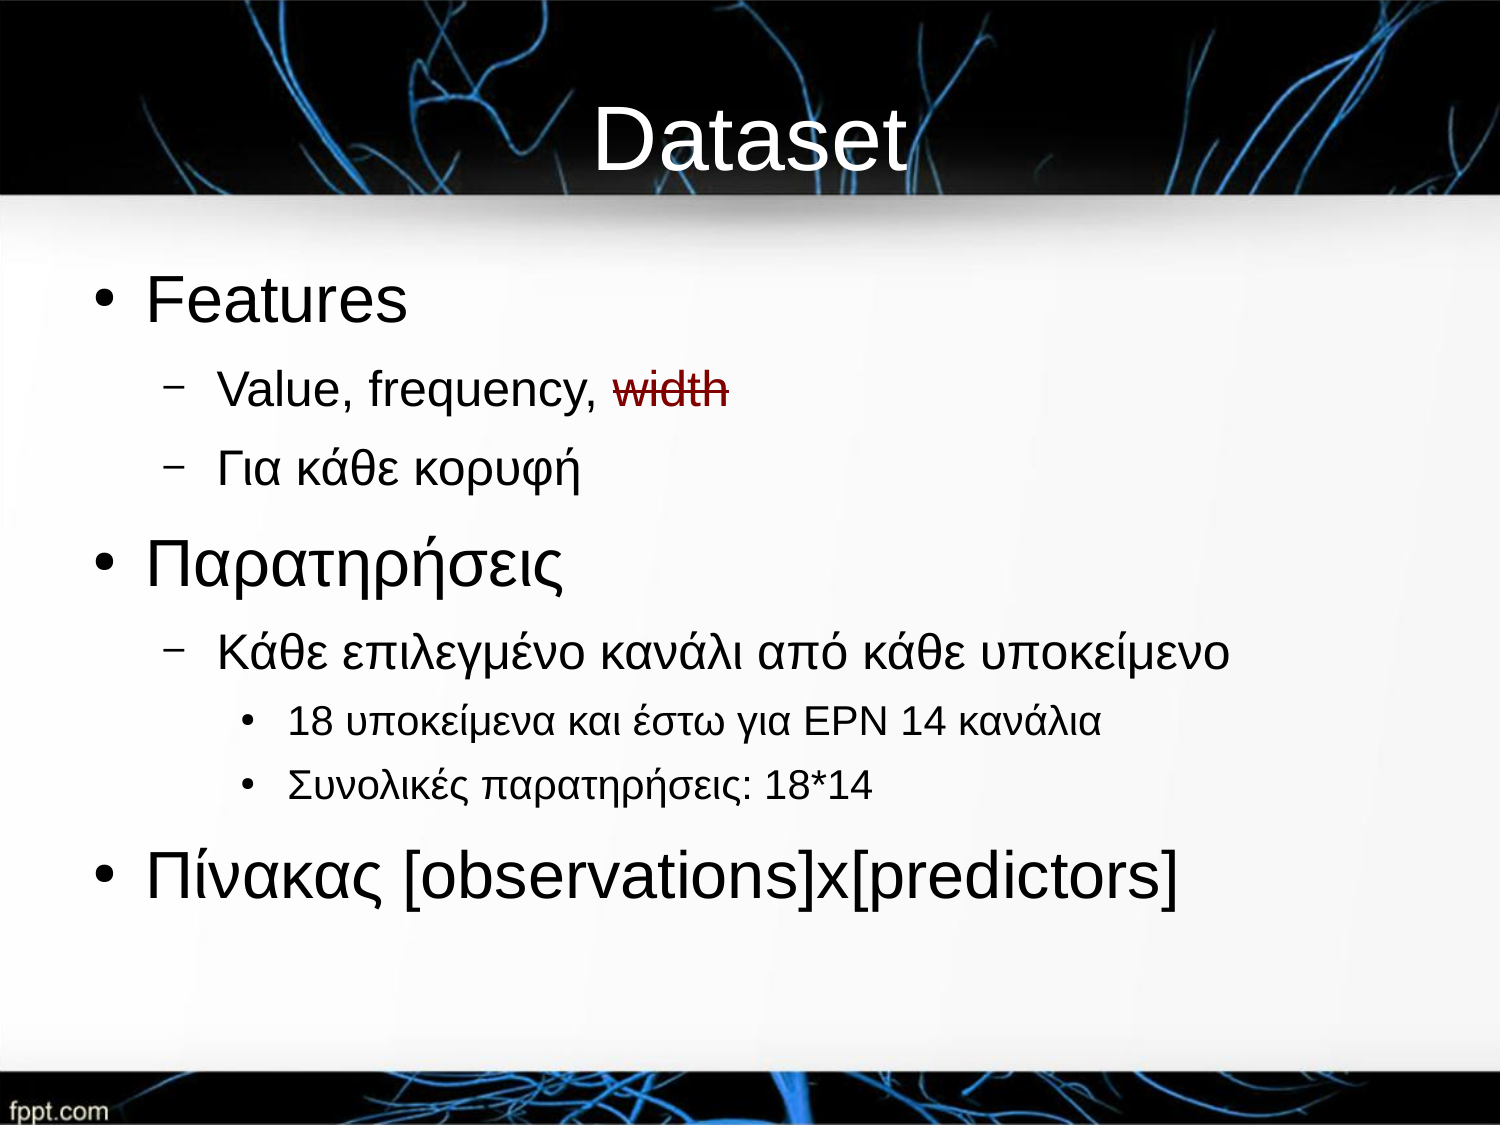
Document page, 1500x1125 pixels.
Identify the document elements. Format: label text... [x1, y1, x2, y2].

list Features Value, frequency, width Για κάθε κορυφή Παρατηρήσεις Κάθε επιλεγμένο κανάλι από κάθε υποκείμενο 18 υποκείμενα και έστω για EPN 14 κανάλια Συνολικές παρατηρήσεις: 18*14 Πίνακας [observations]x[predictors] [75, 262, 1425, 1005]
title Dataset [75, 45, 1425, 233]
picture [0, 0, 1500, 1125]
